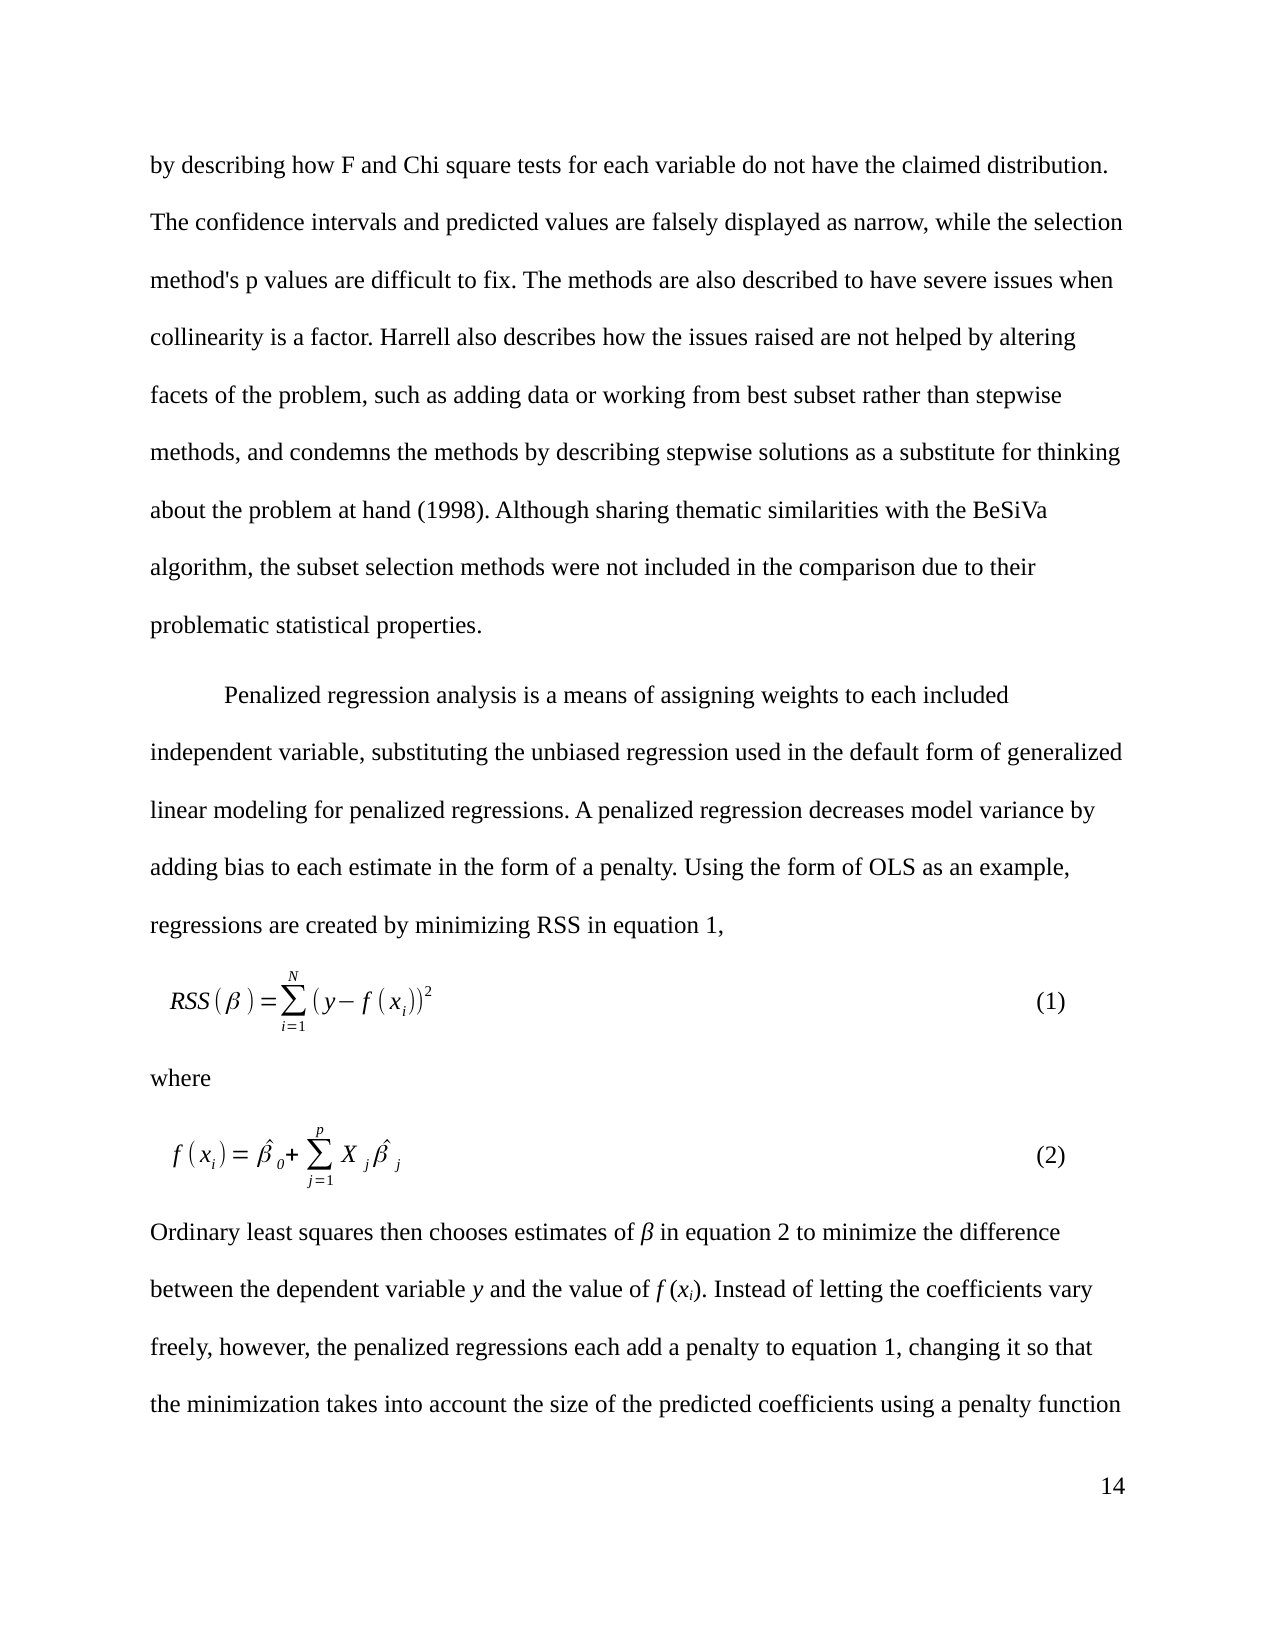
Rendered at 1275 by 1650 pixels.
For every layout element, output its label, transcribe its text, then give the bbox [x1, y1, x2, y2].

text (2) [150, 1121, 1125, 1188]
text by describing how F and Chi square tests for each variable do not have the claimed distribution. The confidence intervals and predicted values are falsely displayed as narrow, while the selection method's p values are difficult to fix. The methods are also described to have severe issues when collinearity is a factor. Harrell also describes how the issues raised are not helped by altering facets of the problem, such as adding data or working from best subset rather than stepwise methods, and condemns the methods by describing stepwise solutions as a substitute for thinking about the problem at hand (1998). Although sharing thematic similarities with the BeSiVa algorithm, the subset selection methods were not included in the comparison due to their problematic statistical properties. [150, 150, 1125, 639]
text Penalized regression analysis is a means of assigning weights to each included independent variable, substituting the unbiased regression used in the default form of generalized linear modeling for penalized regressions. A penalized regression decreases model variance by adding bias to each estimate in the form of a penalty. Using the form of OLS as an example, regressions are created by minimizing RSS in equation 1, [150, 680, 1125, 939]
text where [150, 1063, 1125, 1092]
text (1) [150, 967, 1125, 1035]
text Ordinary least squares then chooses estimates of β in equation 2 to minimize the difference between the dependent variable y and the value of f (xi). Instead of letting the coefficients vary freely, however, the penalized regressions each add a penalty to equation 1, changing it so that the minimization takes into account the size of the predicted coefficients using a penalty function [150, 1217, 1125, 1418]
